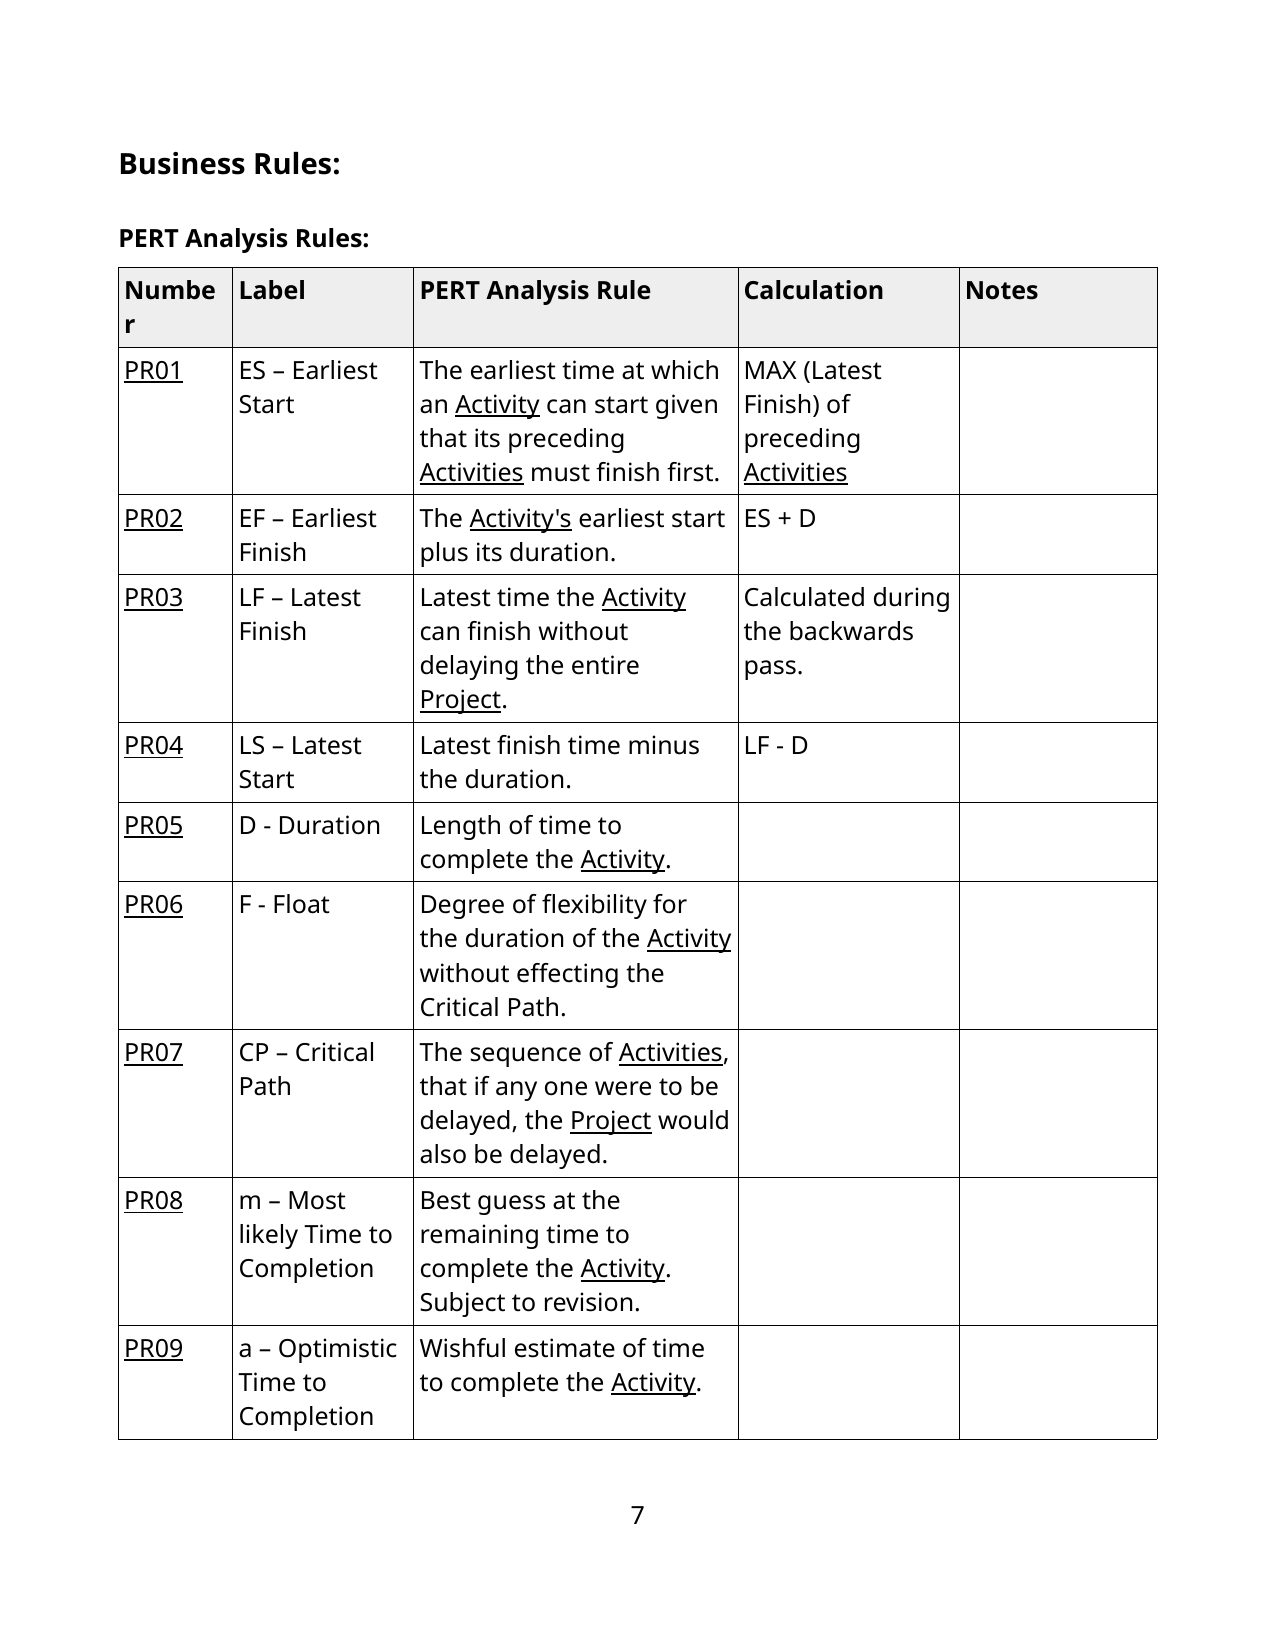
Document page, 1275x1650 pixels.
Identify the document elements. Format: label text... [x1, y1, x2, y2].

table_cell MAX (Latest Finish) of preceding Activities [739, 348, 959, 494]
table_header PERT Analysis Rule [414, 268, 738, 347]
table_cell PR02 [119, 495, 232, 574]
table_cell PR01 [119, 348, 232, 494]
table_cell PR09 [119, 1326, 232, 1438]
table_cell [960, 1326, 1157, 1438]
table_cell Wishful estimate of time to complete the Activity. [414, 1326, 738, 1438]
table_cell [960, 348, 1157, 494]
table_cell Latest finish time minus the duration. [414, 723, 738, 802]
table_cell [739, 803, 959, 881]
table_cell ES – Earliest Start [233, 348, 413, 494]
table_header Label [233, 268, 413, 347]
table_header Notes [960, 268, 1157, 347]
table_cell PR08 [119, 1178, 232, 1325]
table_cell Best guess at the remaining time to complete the Activity. Subject to revision. [414, 1178, 738, 1325]
subtitle PERT Analysis Rules: [118, 220, 1157, 254]
table_cell CP – Critical Path [233, 1030, 413, 1177]
table_cell [739, 882, 959, 1029]
table_cell Degree of flexibility for the duration of the Activity without effecting the Critical Path. [414, 882, 738, 1029]
table_cell m – Most likely Time to Completion [233, 1178, 413, 1325]
table_cell EF – Earliest Finish [233, 495, 413, 574]
table_cell PR06 [119, 882, 232, 1029]
table_cell [739, 1030, 959, 1177]
table_cell The earliest time at which an Activity can start given that its preceding Activities must finish first. [414, 348, 738, 494]
table_cell [960, 575, 1157, 722]
table_cell Length of time to complete the Activity. [414, 803, 738, 881]
subtitle Business Rules: [118, 143, 1157, 183]
table_cell [960, 1030, 1157, 1177]
table_cell The sequence of Activities, that if any one were to be delayed, the Project would also be delayed. [414, 1030, 738, 1177]
table_cell [960, 882, 1157, 1029]
table_cell LF - D [739, 723, 959, 802]
table_cell ES + D [739, 495, 959, 574]
table_cell D - Duration [233, 803, 413, 881]
table_cell [739, 1178, 959, 1325]
table_cell Latest time the Activity can finish without delaying the entire Project. [414, 575, 738, 722]
table_cell [960, 1178, 1157, 1325]
table_cell [960, 803, 1157, 881]
table_cell Calculated during the backwards pass. [739, 575, 959, 722]
table_cell PR04 [119, 723, 232, 802]
table_cell a – Optimistic Time to Completion [233, 1326, 413, 1438]
table_header Calculation [739, 268, 959, 347]
table_header Number [119, 268, 232, 347]
table_cell LF – Latest Finish [233, 575, 413, 722]
table_cell PR05 [119, 803, 232, 881]
table_cell PR03 [119, 575, 232, 722]
table_cell [960, 723, 1157, 802]
table_cell F - Float [233, 882, 413, 1029]
table_cell LS – Latest Start [233, 723, 413, 802]
table_cell [739, 1326, 959, 1438]
table_cell [960, 495, 1157, 574]
table_cell PR07 [119, 1030, 232, 1177]
table_cell The Activity's earliest start plus its duration. [414, 495, 738, 574]
